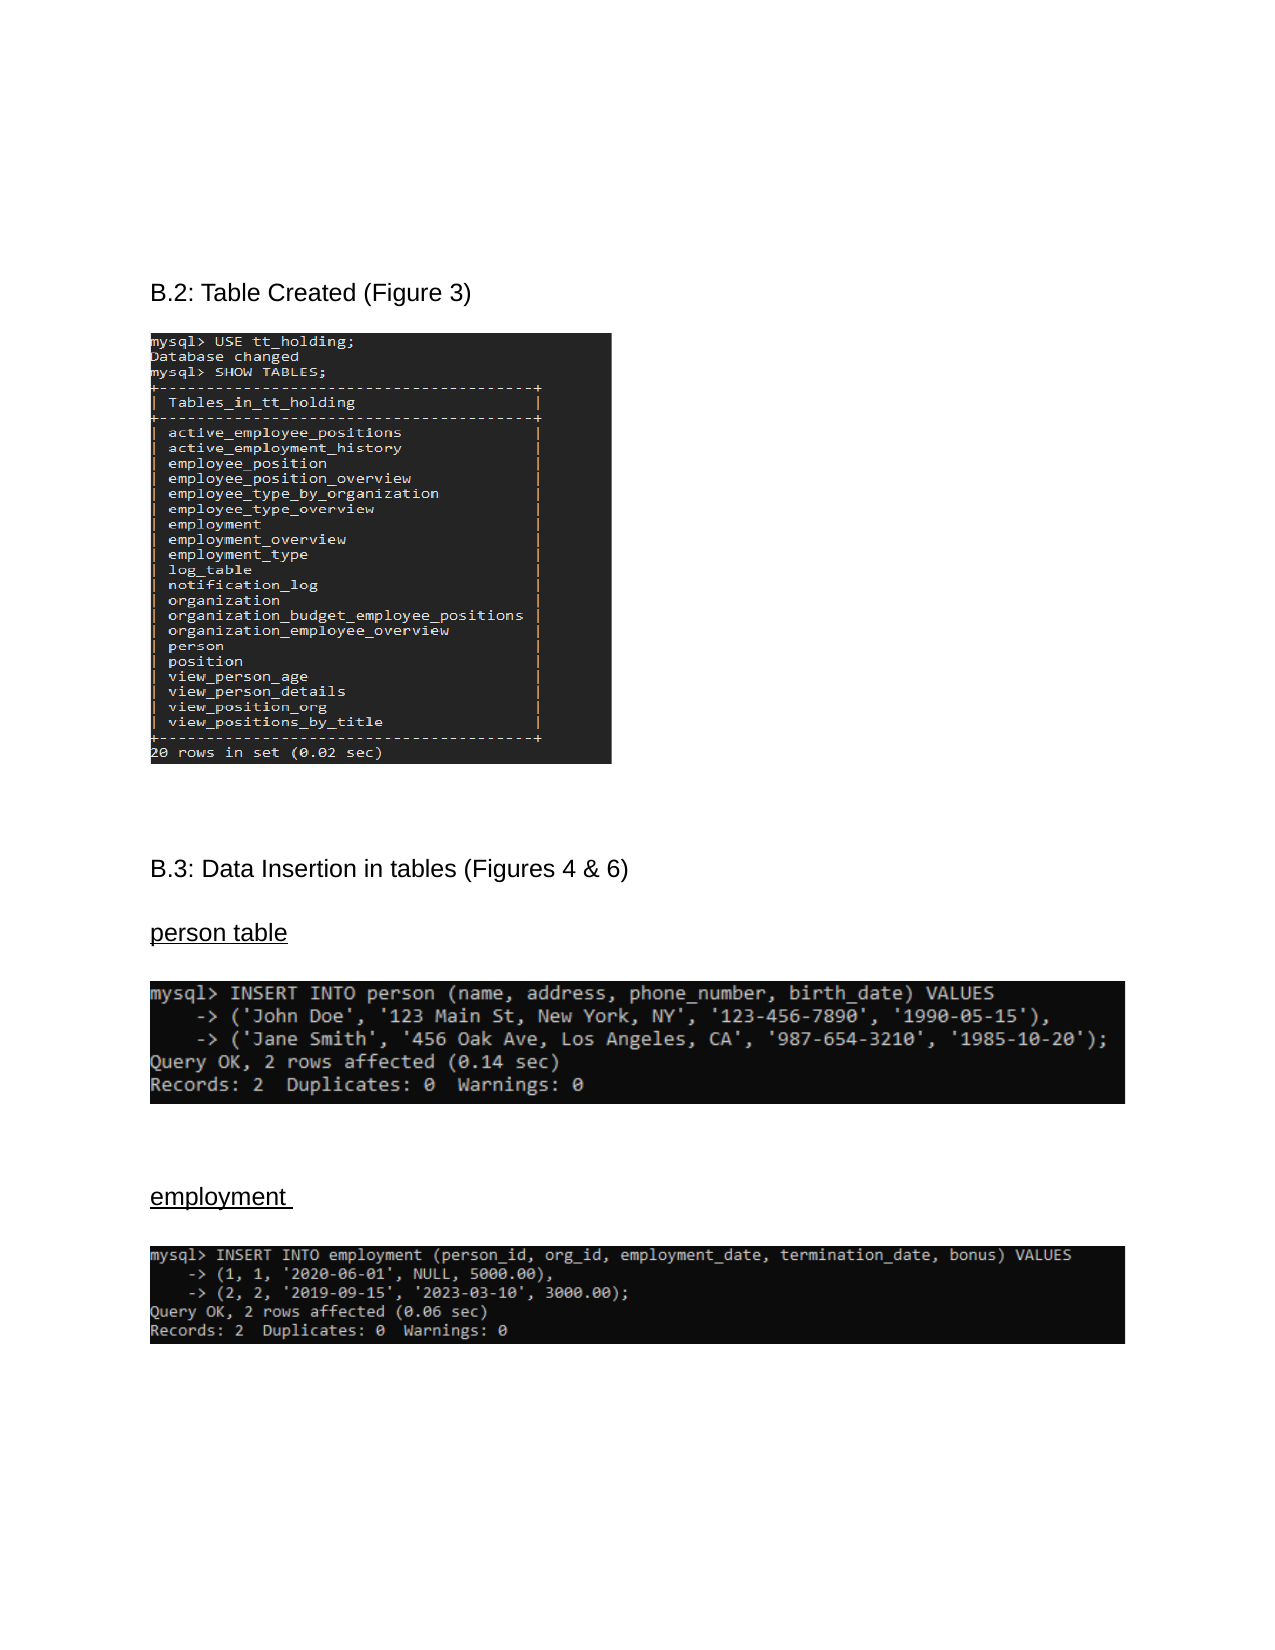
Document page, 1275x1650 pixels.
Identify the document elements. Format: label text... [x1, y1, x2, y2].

picture [150, 1246, 1125, 1344]
text B.3: Data Insertion in tables (Figures 4 & 6) [150, 853, 1125, 882]
picture [150, 333, 612, 764]
text person table [150, 917, 1125, 946]
picture [150, 981, 1125, 1104]
text B.2: Table Created (Figure 3) [150, 278, 1125, 307]
text employment [150, 1182, 1125, 1211]
